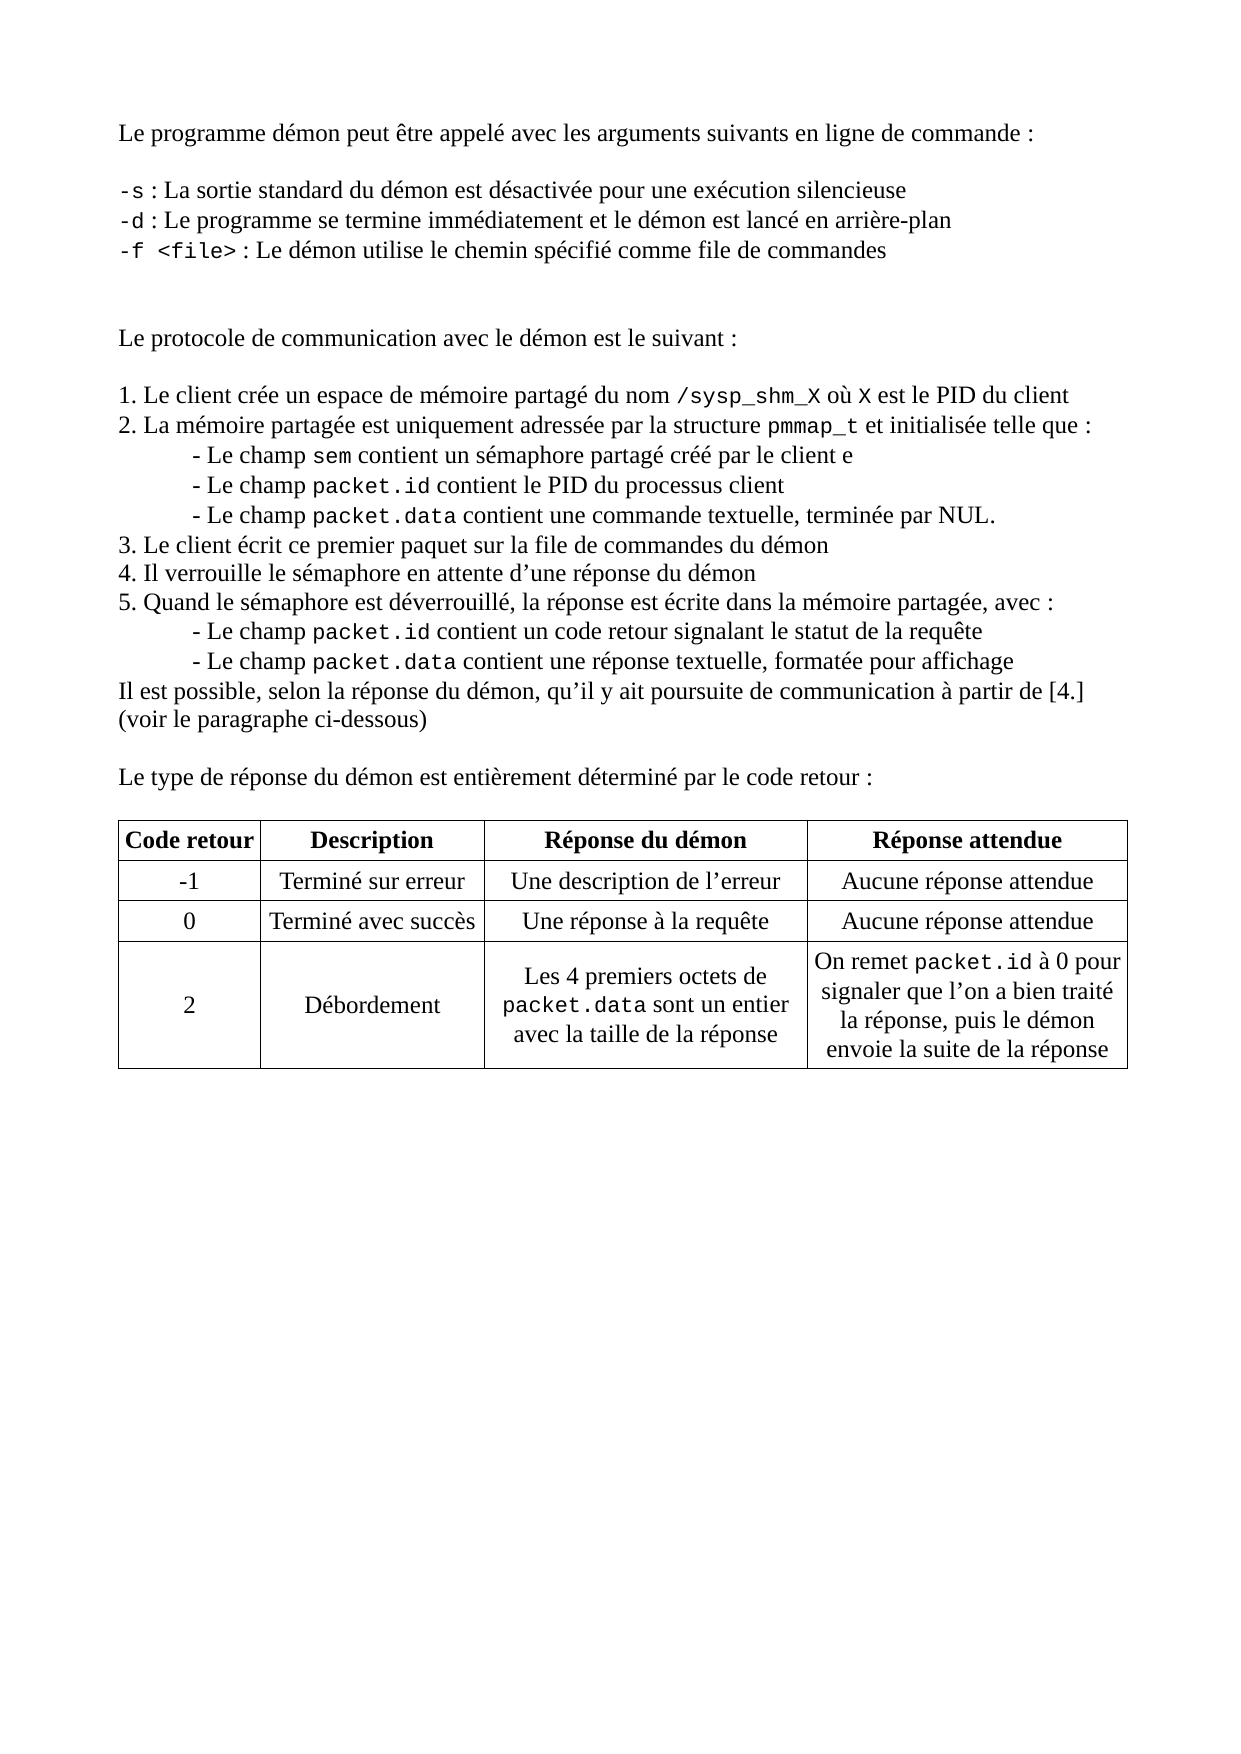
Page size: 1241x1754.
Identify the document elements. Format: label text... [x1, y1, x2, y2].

text 2. La mémoire partagée est uniquement adressée par la structure pmmap_t et initialisée telle que : [118, 410, 1122, 440]
table_cell On remet packet.id à 0 pour signaler que l’on a bien traité la réponse, puis le démon envoie la suite de la réponse [808, 942, 1127, 1068]
table_header Réponse attendue [808, 821, 1127, 860]
table_cell Une réponse à la requête [485, 901, 807, 941]
table_cell Débordement [261, 942, 484, 1068]
text - Le champ packet.id contient un code retour signalant le statut de la requête [118, 616, 1122, 646]
table_header Description [261, 821, 484, 860]
text -d : Le programme se termine immédiatement et le démon est lancé en arrière-plan [118, 206, 1122, 235]
text - Le champ packet.data contient une commande textuelle, terminée par NUL. [118, 500, 1122, 530]
text 3. Le client écrit ce premier paquet sur la file de commandes du démon [118, 530, 1122, 558]
text -s : La sortie standard du démon est désactivée pour une exécution silencieuse [118, 176, 1122, 206]
table_cell 2 [119, 942, 260, 1068]
text -f <file> : Le démon utilise le chemin spécifié comme file de commandes [118, 235, 1122, 265]
table_cell Aucune réponse attendue [808, 861, 1127, 900]
text Le programme démon peut être appelé avec les arguments suivants en ligne de commande : [118, 118, 1122, 147]
table_cell -1 [119, 861, 260, 900]
text - Le champ sem contient un sémaphore partagé créé par le client e [118, 440, 1122, 470]
text 1. Le client crée un espace de mémoire partagé du nom /sysp_shm_X où X est le PID du client [118, 380, 1122, 410]
text - Le champ packet.data contient une réponse textuelle, formatée pour affichage [118, 646, 1122, 676]
text Le protocole de communication avec le démon est le suivant : [118, 323, 1122, 352]
text Le type de réponse du démon est entièrement déterminé par le code retour : [118, 762, 1122, 791]
text Il est possible, selon la réponse du démon, qu’il y ait poursuite de communication à partir de [4.] (voir le paragraphe ci-dessous) [118, 676, 1122, 733]
text 5. Quand le sémaphore est déverrouillé, la réponse est écrite dans la mémoire partagée, avec : [118, 587, 1122, 616]
table_cell Terminé sur erreur [261, 861, 484, 900]
table_cell Terminé avec succès [261, 901, 484, 941]
text 4. Il verrouille le sémaphore en attente d’une réponse du démon [118, 558, 1122, 587]
text - Le champ packet.id contient le PID du processus client [118, 470, 1122, 500]
table_cell Aucune réponse attendue [808, 901, 1127, 941]
table_header Réponse du démon [485, 821, 807, 860]
table_cell 0 [119, 901, 260, 941]
table_cell Une description de l’erreur [485, 861, 807, 900]
table_header Code retour [119, 821, 260, 860]
table_cell Les 4 premiers octets de packet.data sont un entier avec la taille de la réponse [485, 942, 807, 1068]
